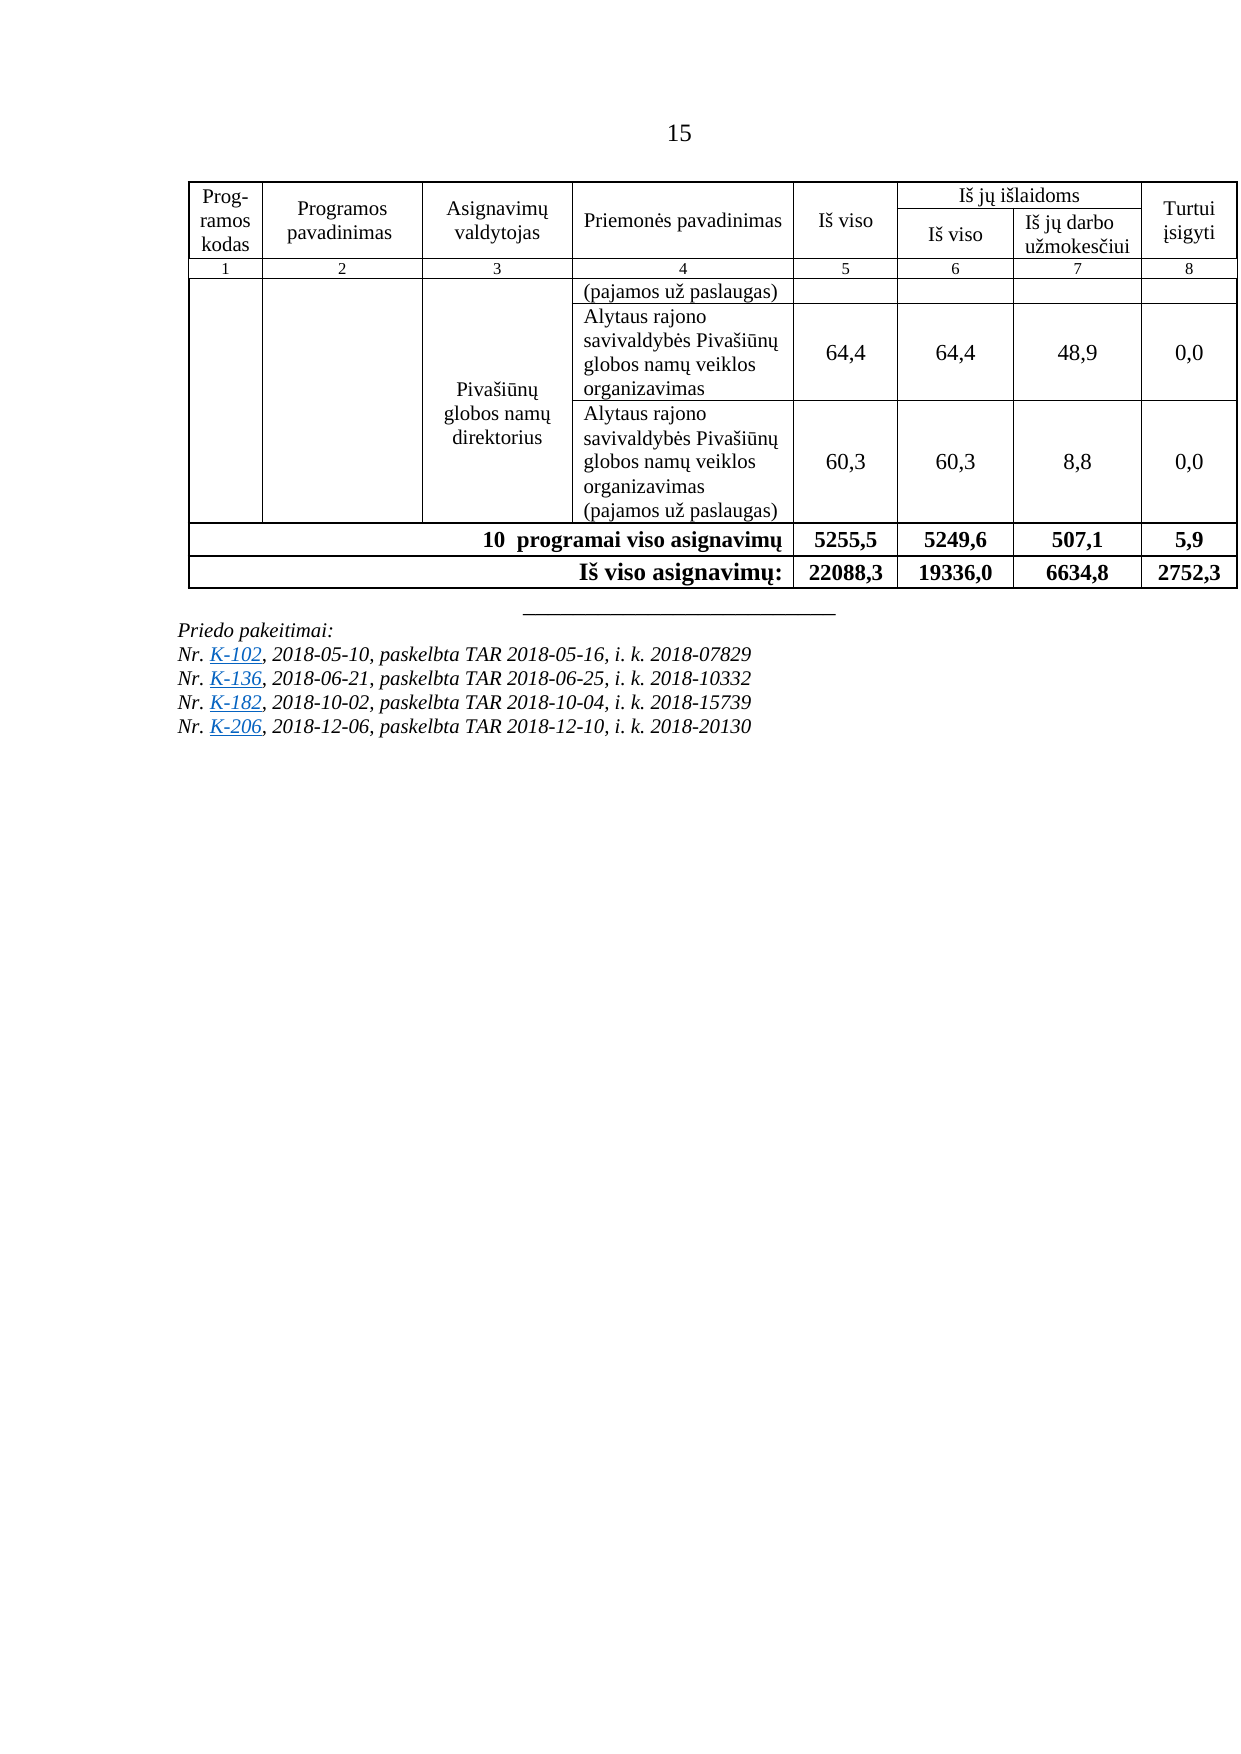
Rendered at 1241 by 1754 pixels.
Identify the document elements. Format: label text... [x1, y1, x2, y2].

table_cell 4 [573, 259, 793, 278]
table_cell 60,3 [794, 401, 897, 522]
table_cell 48,9 [1014, 304, 1141, 400]
table_cell 6634,8 [1014, 557, 1141, 587]
table_cell [190, 279, 262, 522]
table_header Prog-ramos kodas [190, 183, 262, 258]
table_cell 5249,6 [898, 524, 1013, 554]
table_cell 5 [794, 259, 897, 278]
text Nr. K-182, 2018-10-02, paskelbta TAR 2018-10-04, i. k. 2018-15739 [177, 690, 1181, 714]
table_header Iš jų išlaidoms [898, 183, 1141, 207]
table_cell Alytaus rajono savivaldybės Pivašiūnų globos namų veiklos organizavimas (pajamos už paslaugas) [573, 401, 793, 522]
table_cell 19336,0 [898, 557, 1013, 587]
table_cell 8,8 [1014, 401, 1141, 522]
table_header Iš viso [794, 183, 897, 258]
table_cell 1 [189, 259, 262, 278]
text Nr. K-136, 2018-06-21, paskelbta TAR 2018-06-25, i. k. 2018-10332 [177, 666, 1181, 690]
table_cell 507,1 [1014, 524, 1141, 554]
table_cell Iš jų darbo užmokesčiui [1014, 209, 1141, 258]
table_cell (pajamos už paslaugas) [573, 279, 793, 303]
table_header Priemonės pavadinimas [573, 183, 793, 258]
table_cell [263, 279, 422, 522]
table_header Asignavimų valdytojas [423, 183, 572, 258]
table_cell [1142, 279, 1236, 303]
table_cell 5255,5 [794, 524, 897, 554]
table_cell 10 programai viso asignavimų [190, 524, 793, 554]
table_cell 64,4 [898, 304, 1013, 400]
table_cell [423, 279, 572, 303]
table_cell 2752,3 [1142, 557, 1236, 587]
table_cell 2 [263, 259, 422, 278]
text _________________________ [177, 589, 1181, 618]
table_cell 22088,3 [794, 557, 897, 587]
table_cell 0,0 [1142, 401, 1236, 522]
text Nr. K-102, 2018-05-10, paskelbta TAR 2018-05-16, i. k. 2018-07829 [177, 642, 1181, 666]
table_cell 64,4 [794, 304, 897, 400]
table_cell Pivašiūnų globos namų direktorius [423, 303, 572, 522]
table_cell 0,0 [1142, 304, 1236, 400]
table_cell 5,9 [1142, 524, 1236, 554]
table_header Programos pavadinimas [263, 183, 422, 258]
text Priedo pakeitimai: [177, 618, 1181, 642]
table_cell [794, 279, 897, 303]
table_cell 6 [898, 259, 1013, 278]
table_cell 8 [1142, 259, 1237, 278]
table_cell Alytaus rajono savivaldybės Pivašiūnų globos namų veiklos organizavimas [573, 304, 793, 400]
table_cell [898, 279, 1013, 303]
table_cell 3 [423, 259, 572, 278]
table_cell [1014, 279, 1141, 303]
table_cell 7 [1014, 259, 1141, 278]
table_cell Iš viso asignavimų: [190, 557, 793, 587]
table_header Turtui įsigyti [1142, 183, 1236, 258]
text Nr. K-206, 2018-12-06, paskelbta TAR 2018-12-10, i. k. 2018-20130 [177, 714, 1181, 738]
table_cell 60,3 [898, 401, 1013, 522]
table_cell Iš viso [898, 209, 1013, 258]
